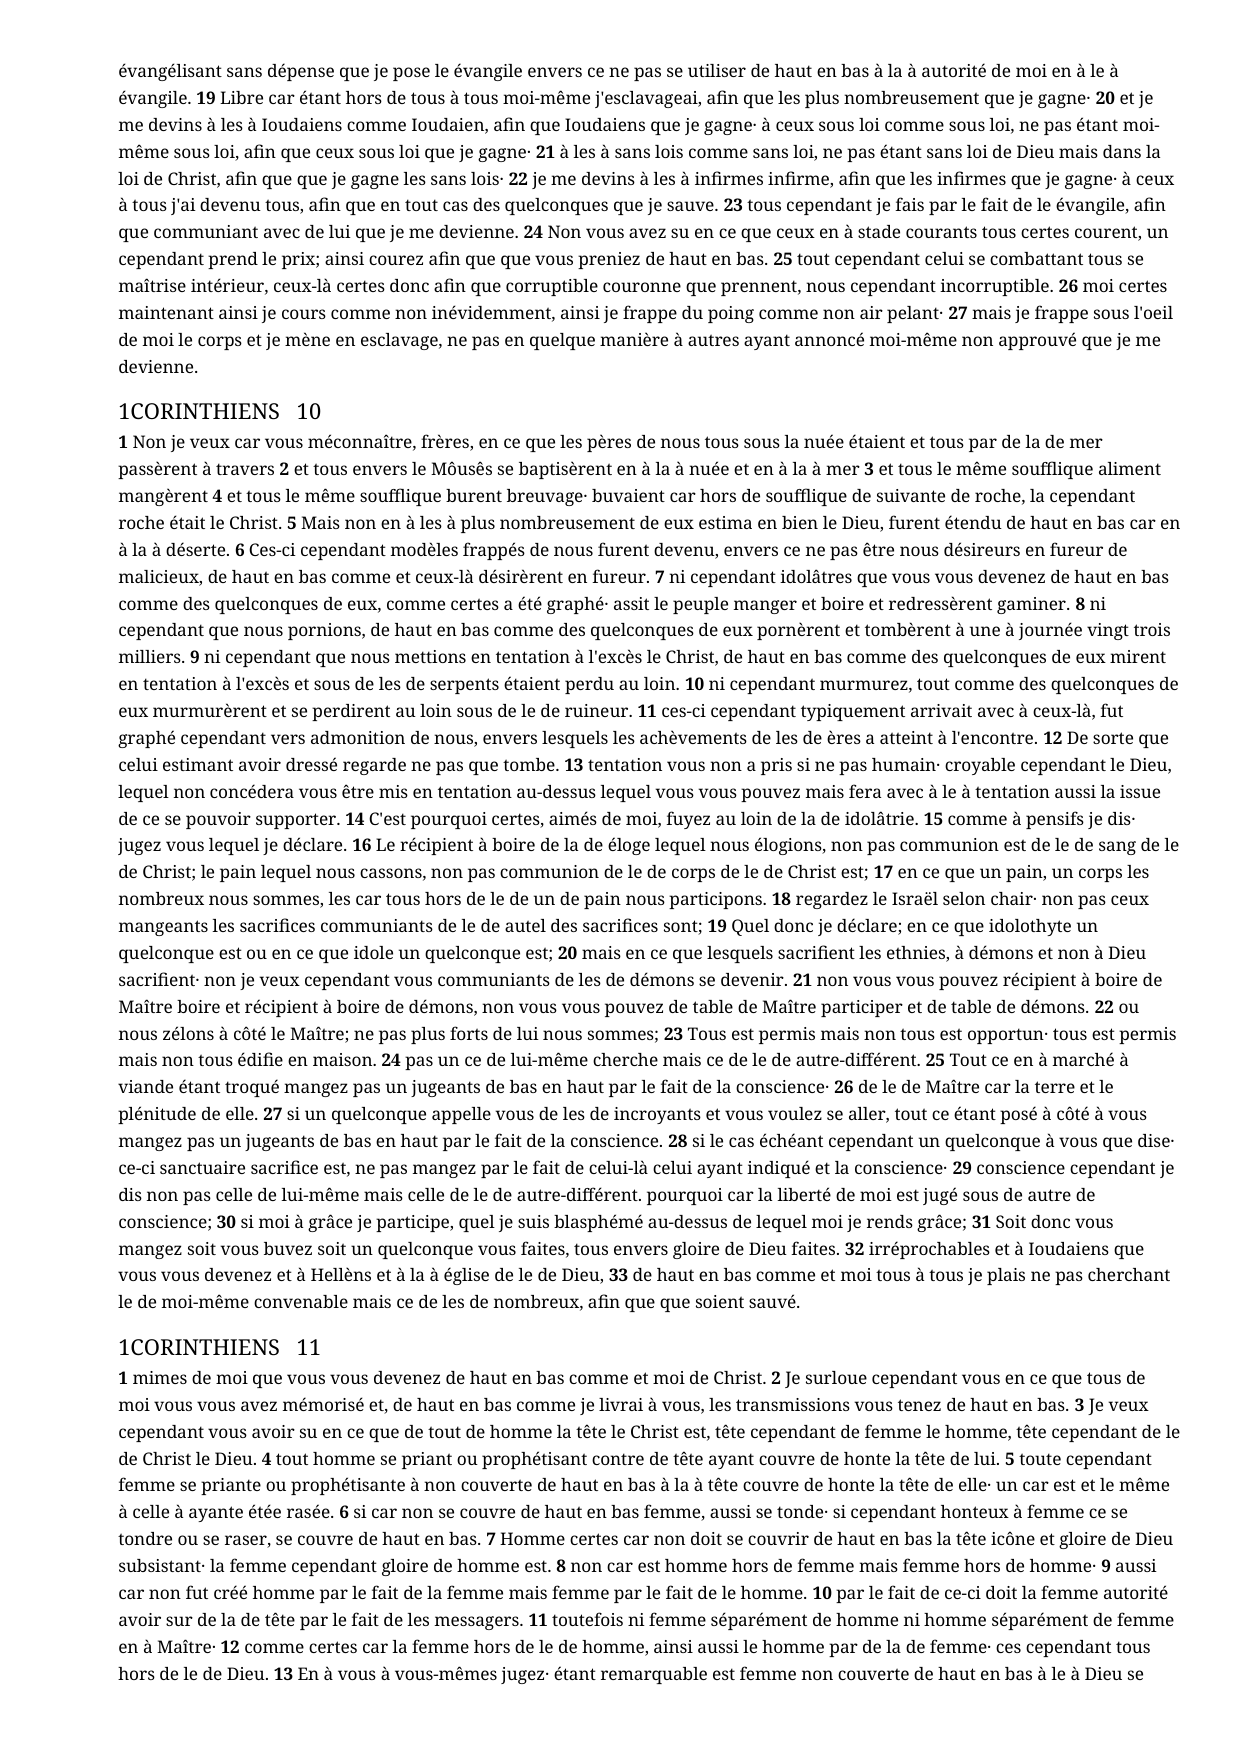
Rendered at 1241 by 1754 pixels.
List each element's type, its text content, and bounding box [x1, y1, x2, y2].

text 1CORINTHIENS 11 [118, 1332, 1181, 1362]
text 1CORINTHIENS 10 [118, 396, 1181, 426]
text 1 mimes de moi que vous vous devenez de haut en bas comme et moi de Christ. 2 Je surloue cependant vous en ce que tous de moi vous vous avez mémorisé et, de haut en bas comme je livrai à vous, les transmissions vous tenez de haut en bas. 3 Je veux cependant vous avoir su en ce que de tout de homme la tête le Christ est, tête cependant de femme le homme, tête cependant de le de Christ le Dieu. 4 tout homme se priant ou prophétisant contre de tête ayant couvre de honte la tête de lui. 5 toute cependant femme se priante ou prophétisante à non couverte de haut en bas à la à tête couvre de honte la tête de elle· un car est et le même à celle à ayante étée rasée. 6 si car non se couvre de haut en bas femme, aussi se tonde· si cependant honteux à femme ce se tondre ou se raser, se couvre de haut en bas. 7 Homme certes car non doit se couvrir de haut en bas la tête icône et gloire de Dieu subsistant· la femme cependant gloire de homme est. 8 non car est homme hors de femme mais femme hors de homme· 9 aussi car non fut créé homme par le fait de la femme mais femme par le fait de le homme. 10 par le fait de ce-ci doit la femme autorité avoir sur de la de tête par le fait de les messagers. 11 toutefois ni femme séparément de homme ni homme séparément de femme en à Maître· 12 comme certes car la femme hors de le de homme, ainsi aussi le homme par de la de femme· ces cependant tous hors de le de Dieu. 13 En à vous à vous-mêmes jugez· étant remarquable est femme non couverte de haut en bas à le à Dieu se [118, 1366, 1181, 1685]
text 1 Non je veux car vous méconnaître, frères, en ce que les pères de nous tous sous la nuée étaient et tous par de la de mer passèrent à travers 2 et tous envers le Môusês se baptisèrent en à la à nuée et en à la à mer 3 et tous le même soufflique aliment mangèrent 4 et tous le même soufflique burent breuvage· buvaient car hors de soufflique de suivante de roche, la cependant roche était le Christ. 5 Mais non en à les à plus nombreusement de eux estima en bien le Dieu, furent étendu de haut en bas car en à la à déserte. 6 Ces-ci cependant modèles frappés de nous furent devenu, envers ce ne pas être nous désireurs en fureur de malicieux, de haut en bas comme et ceux-là désirèrent en fureur. 7 ni cependant idolâtres que vous vous devenez de haut en bas comme des quelconques de eux, comme certes a été graphé· assit le peuple manger et boire et redressèrent gaminer. 8 ni cependant que nous pornions, de haut en bas comme des quelconques de eux pornèrent et tombèrent à une à journée vingt trois milliers. 9 ni cependant que nous mettions en tentation à l'excès le Christ, de haut en bas comme des quelconques de eux mirent en tentation à l'excès et sous de les de serpents étaient perdu au loin. 10 ni cependant murmurez, tout comme des quelconques de eux murmurèrent et se perdirent au loin sous de le de ruineur. 11 ces-ci cependant typiquement arrivait avec à ceux-là, fut graphé cependant vers admonition de nous, envers lesquels les achèvements de les de ères a atteint à l'encontre. 12 De sorte que celui estimant avoir dressé regarde ne pas que tombe. 13 tentation vous non a pris si ne pas humain· croyable cependant le Dieu, lequel non concédera vous être mis en tentation au-dessus lequel vous vous pouvez mais fera avec à le à tentation aussi la issue de ce se pouvoir supporter. 14 C'est pourquoi certes, aimés de moi, fuyez au loin de la de idolâtrie. 15 comme à pensifs je dis· jugez vous lequel je déclare. 16 Le récipient à boire de la de éloge lequel nous élogions, non pas communion est de le de sang de le de Christ; le pain lequel nous cassons, non pas communion de le de corps de le de Christ est; 17 en ce que un pain, un corps les nombreux nous sommes, les car tous hors de le de un de pain nous participons. 18 regardez le Israël selon chair· non pas ceux mangeants les sacrifices communiants de le de autel des sacrifices sont; 19 Quel donc je déclare; en ce que idolothyte un quelconque est ou en ce que idole un quelconque est; 20 mais en ce que lesquels sacrifient les ethnies, à démons et non à Dieu sacrifient· non je veux cependant vous communiants de les de démons se devenir. 21 non vous vous pouvez récipient à boire de Maître boire et récipient à boire de démons, non vous vous pouvez de table de Maître participer et de table de démons. 22 ou nous zélons à côté le Maître; ne pas plus forts de lui nous sommes; 23 Tous est permis mais non tous est opportun· tous est permis mais non tous édifie en maison. 24 pas un ce de lui-même cherche mais ce de le de autre-différent. 25 Tout ce en à marché à viande étant troqué mangez pas un jugeants de bas en haut par le fait de la conscience· 26 de le de Maître car la terre et le plénitude de elle. 27 si un quelconque appelle vous de les de incroyants et vous voulez se aller, tout ce étant posé à côté à vous mangez pas un jugeants de bas en haut par le fait de la conscience. 28 si le cas échéant cependant un quelconque à vous que dise· ce-ci sanctuaire sacrifice est, ne pas mangez par le fait de celui-là celui ayant indiqué et la conscience· 29 conscience cependant je dis non pas celle de lui-même mais celle de le de autre-différent. pourquoi car la liberté de moi est jugé sous de autre de conscience; 30 si moi à grâce je participe, quel je suis blasphémé au-dessus de lequel moi je rends grâce; 31 Soit donc vous mangez soit vous buvez soit un quelconque vous faites, tous envers gloire de Dieu faites. 32 irréprochables et à Ioudaiens que vous vous devenez et à Hellèns et à la à église de le de Dieu, 33 de haut en bas comme et moi tous à tous je plais ne pas cherchant le de moi-même convenable mais ce de les de nombreux, afin que que soient sauvé. [118, 430, 1181, 1314]
text évangélisant sans dépense que je pose le évangile envers ce ne pas se utiliser de haut en bas à la à autorité de moi en à le à évangile. 19 Libre car étant hors de tous à tous moi-même j'esclavageai, afin que les plus nombreusement que je gagne· 20 et je me devins à les à Ioudaiens comme Ioudaien, afin que Ioudaiens que je gagne· à ceux sous loi comme sous loi, ne pas étant moi-même sous loi, afin que ceux sous loi que je gagne· 21 à les à sans lois comme sans loi, ne pas étant sans loi de Dieu mais dans la loi de Christ, afin que que je gagne les sans lois· 22 je me devins à les à infirmes infirme, afin que les infirmes que je gagne· à ceux à tous j'ai devenu tous, afin que en tout cas des quelconques que je sauve. 23 tous cependant je fais par le fait de le évangile, afin que communiant avec de lui que je me devienne. 24 Non vous avez su en ce que ceux en à stade courants tous certes courent, un cependant prend le prix; ainsi courez afin que que vous preniez de haut en bas. 25 tout cependant celui se combattant tous se maîtrise intérieur, ceux-là certes donc afin que corruptible couronne que prennent, nous cependant incorruptible. 26 moi certes maintenant ainsi je cours comme non inévidemment, ainsi je frappe du poing comme non air pelant· 27 mais je frappe sous l'oeil de moi le corps et je mène en esclavage, ne pas en quelque manière à autres ayant annoncé moi-même non approuvé que je me devienne. [118, 59, 1181, 378]
